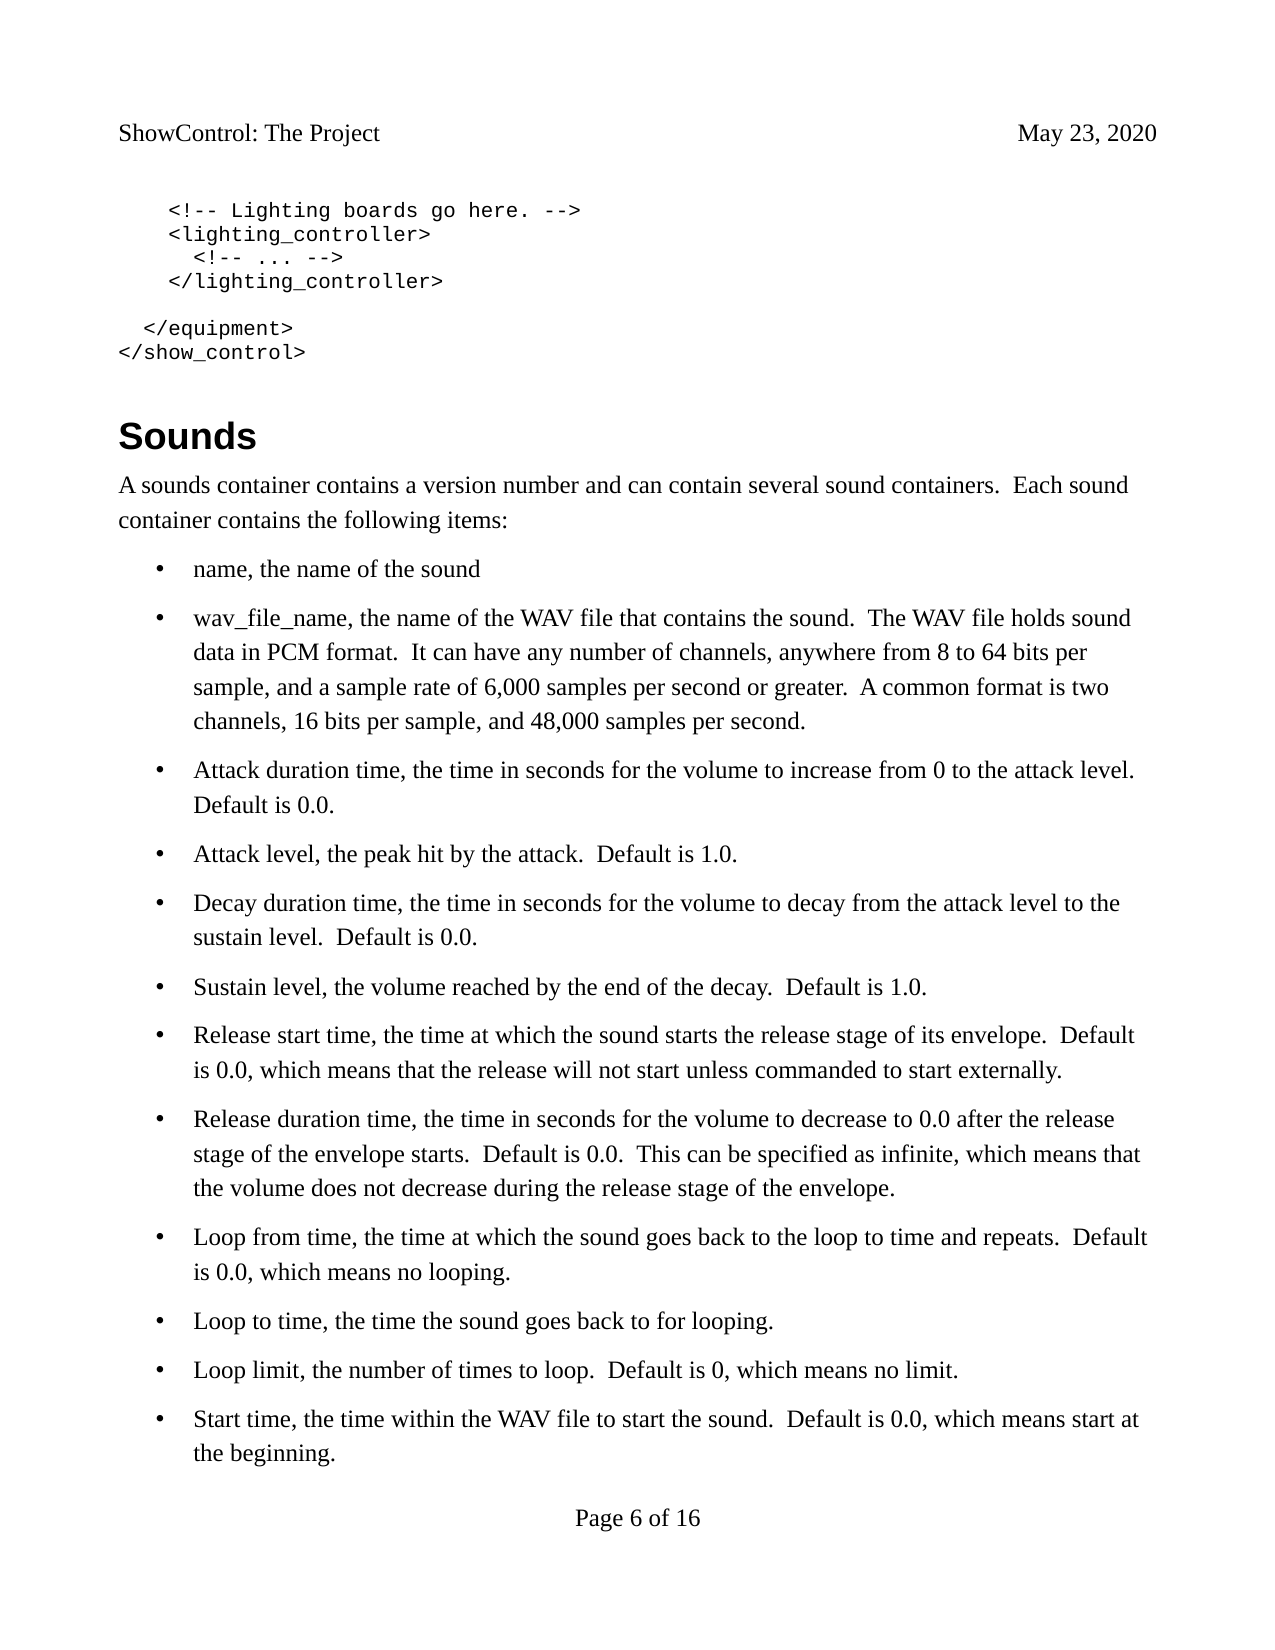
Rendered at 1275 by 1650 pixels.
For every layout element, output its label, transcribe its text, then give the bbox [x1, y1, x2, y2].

list Start time, the time within the WAV file to start the sound. Default is 0.0, which means start at the beginning. [156, 1404, 1157, 1467]
list Release duration time, the time in seconds for the volume to decrease to 0.0 after the release stage of the envelope starts. Default is 0.0. This can be specified as infinite, which means that the volume does not decrease during the release stage of the envelope. [156, 1104, 1157, 1202]
list name, the name of the sound [156, 554, 1157, 583]
list Attack duration time, the time in seconds for the volume to increase from 0 to the attack level. Default is 0.0. [156, 755, 1157, 819]
text </lighting_controller> [118, 271, 1157, 294]
text </show_control> [118, 342, 1157, 366]
list Loop limit, the number of times to loop. Default is 0, which means no limit. [156, 1355, 1157, 1383]
list Release start time, the time at which the sound starts the release stage of its envelope. Default is 0.0, which means that the release will not start unless commanded to start externally. [156, 1021, 1157, 1084]
text <!-- Lighting boards go here. --> [118, 200, 1157, 224]
text <!-- ... --> [118, 247, 1157, 271]
list Decay duration time, the time in seconds for the volume to decay from the attack level to the sustain level. Default is 0.0. [156, 888, 1157, 951]
list Loop to time, the time the sound goes back to for looping. [156, 1306, 1157, 1334]
list Loop from time, the time at which the sound goes back to the loop to time and repeats. Default is 0.0, which means no looping. [156, 1222, 1157, 1285]
subtitle Sounds [118, 414, 1157, 458]
text <lighting_controller> [118, 224, 1157, 247]
text </equipment> [118, 318, 1157, 342]
list wav_file_name, the name of the WAV file that contains the sound. The WAV file holds sound data in PCM format. It can have any number of channels, anywhere from 8 to 64 bits per sample, and a sample rate of 6,000 samples per second or greater. A common format is two channels, 16 bits per sample, and 48,000 samples per second. [156, 603, 1157, 735]
text A sounds container contains a version number and can contain several sound containers. Each sound container contains the following items: [118, 470, 1157, 533]
list Attack level, the peak hit by the attack. Default is 1.0. [156, 839, 1157, 868]
list Sustain level, the volume reached by the end of the decay. Default is 1.0. [156, 972, 1157, 1000]
